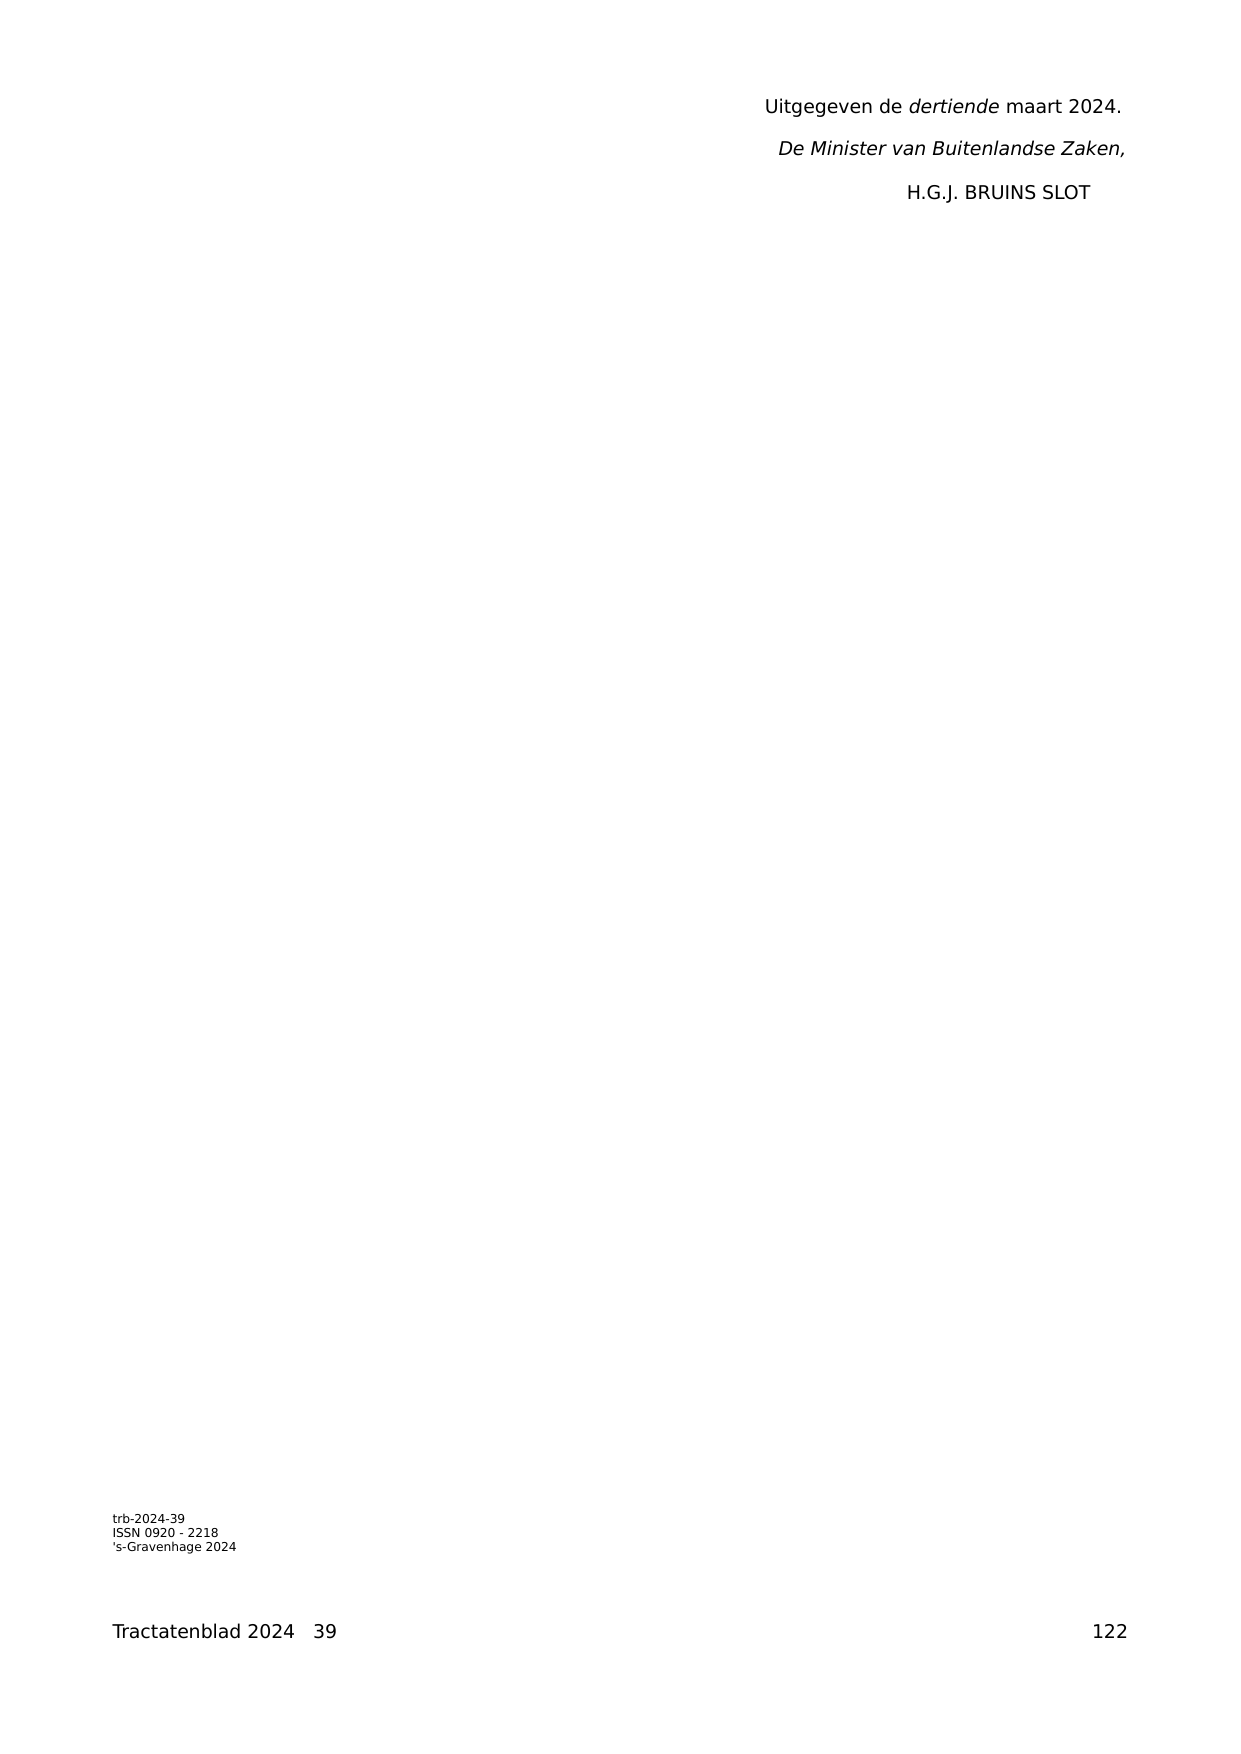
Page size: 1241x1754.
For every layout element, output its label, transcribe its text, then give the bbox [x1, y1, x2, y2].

text De Minister van Buitenlandse Zaken, H.G.J. BRUINS SLOT [112, 138, 1128, 204]
text ISSN 0920 - 2218 [112, 1526, 346, 1540]
text Uitgegeven de dertiende maart 2024. [112, 96, 1128, 118]
text trb-2024-39 [112, 1512, 346, 1526]
text 's-Gravenhage 2024 [112, 1540, 346, 1554]
